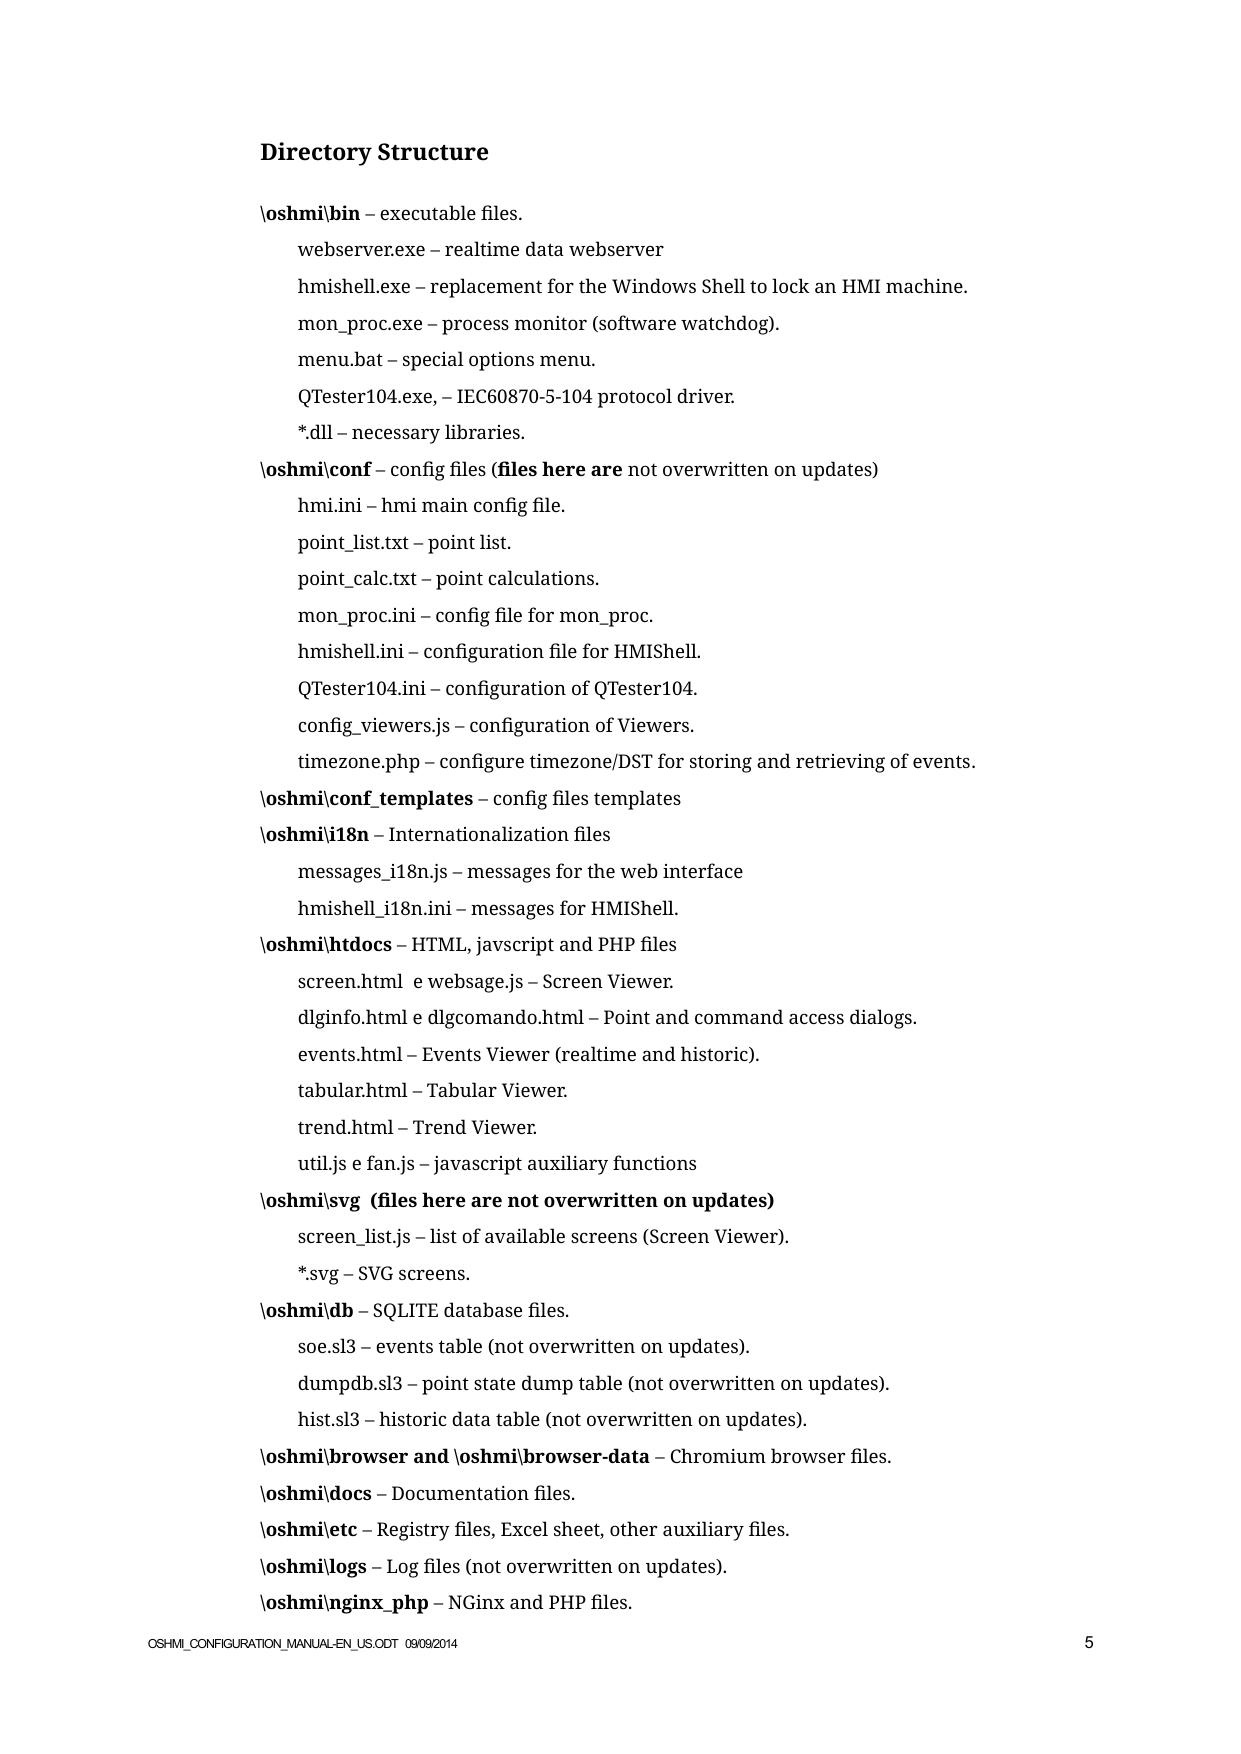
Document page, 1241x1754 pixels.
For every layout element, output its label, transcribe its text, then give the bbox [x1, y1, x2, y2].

text hist.sl3 – historic data table (not overwritten on updates). [260, 1407, 1093, 1432]
text QTester104.ini – configuration of QTester104. [298, 675, 1093, 701]
text hmishell.ini – configuration file for HMIShell. [260, 639, 1093, 664]
text \oshmi\browser and \oshmi\browser-data – Chromium browser files. [260, 1443, 1093, 1469]
subtitle Directory Structure [260, 136, 1093, 167]
text \oshmi\db – SQLITE database files. [260, 1297, 1093, 1322]
text timezone.php – configure timezone/DST for storing and retrieving of events. [148, 748, 1093, 774]
text \oshmi\conf_templates – config files templates [260, 785, 1093, 811]
text hmi.ini – hmi main config file. [260, 493, 1093, 518]
text \oshmi\conf – config files (files here are not overwritten on updates) [260, 456, 1093, 482]
text \oshmi\docs – Documentation files. [260, 1480, 1093, 1505]
text events.html – Events Viewer (realtime and historic). [260, 1041, 1093, 1067]
text mon_proc.ini – config file for mon_proc. [260, 602, 1093, 628]
text \oshmi\htdocs – HTML, javscript and PHP files [260, 931, 1093, 957]
text mon_proc.exe – process monitor (software watchdog). [260, 310, 1093, 335]
text *.dll – necessary libraries. [260, 419, 1093, 445]
text point_calc.txt – point calculations. [260, 566, 1093, 591]
text *.svg – SVG screens. [148, 1260, 1093, 1286]
text \oshmi\etc – Registry files, Excel sheet, other auxiliary files. [260, 1516, 1093, 1542]
text menu.bat – special options menu. [260, 346, 1093, 372]
text webserver.exe – realtime data webserver [260, 237, 1093, 262]
text point_list.txt – point list. [260, 529, 1093, 555]
text hmishell_i18n.ini – messages for HMIShell. [260, 895, 1093, 920]
text dlginfo.html e dlgcomando.html – Point and command access dialogs. [260, 1004, 1093, 1030]
text \oshmi\i18n – Internationalization files [260, 822, 1093, 847]
text dumpdb.sl3 – point state dump table (not overwritten on updates). [260, 1370, 1093, 1396]
text \oshmi\nginx_php – NGinx and PHP files. [260, 1589, 1093, 1615]
text soe.sl3 – events table (not overwritten on updates). [260, 1333, 1093, 1359]
text hmishell.exe – replacement for the Windows Shell to lock an HMI machine. [260, 273, 1093, 299]
text \oshmi\svg (files here are not overwritten on updates) [148, 1187, 1093, 1213]
text QTester104.exe, – IEC60870-5-104 protocol driver. [260, 383, 1093, 408]
text tabular.html – Tabular Viewer. [260, 1078, 1093, 1103]
text screen.html e websage.js – Screen Viewer. [260, 968, 1093, 993]
text util.js e fan.js – javascript auxiliary functions [260, 1151, 1093, 1176]
text \oshmi\logs – Log files (not overwritten on updates). [260, 1553, 1093, 1578]
text messages_i18n.js – messages for the web interface [148, 858, 1093, 884]
text config_viewers.js – configuration of Viewers. [260, 712, 1093, 737]
text \oshmi\bin – executable files. [260, 200, 1093, 226]
text screen_list.js – list of available screens (Screen Viewer). [148, 1224, 1093, 1249]
text trend.html – Trend Viewer. [260, 1114, 1093, 1140]
